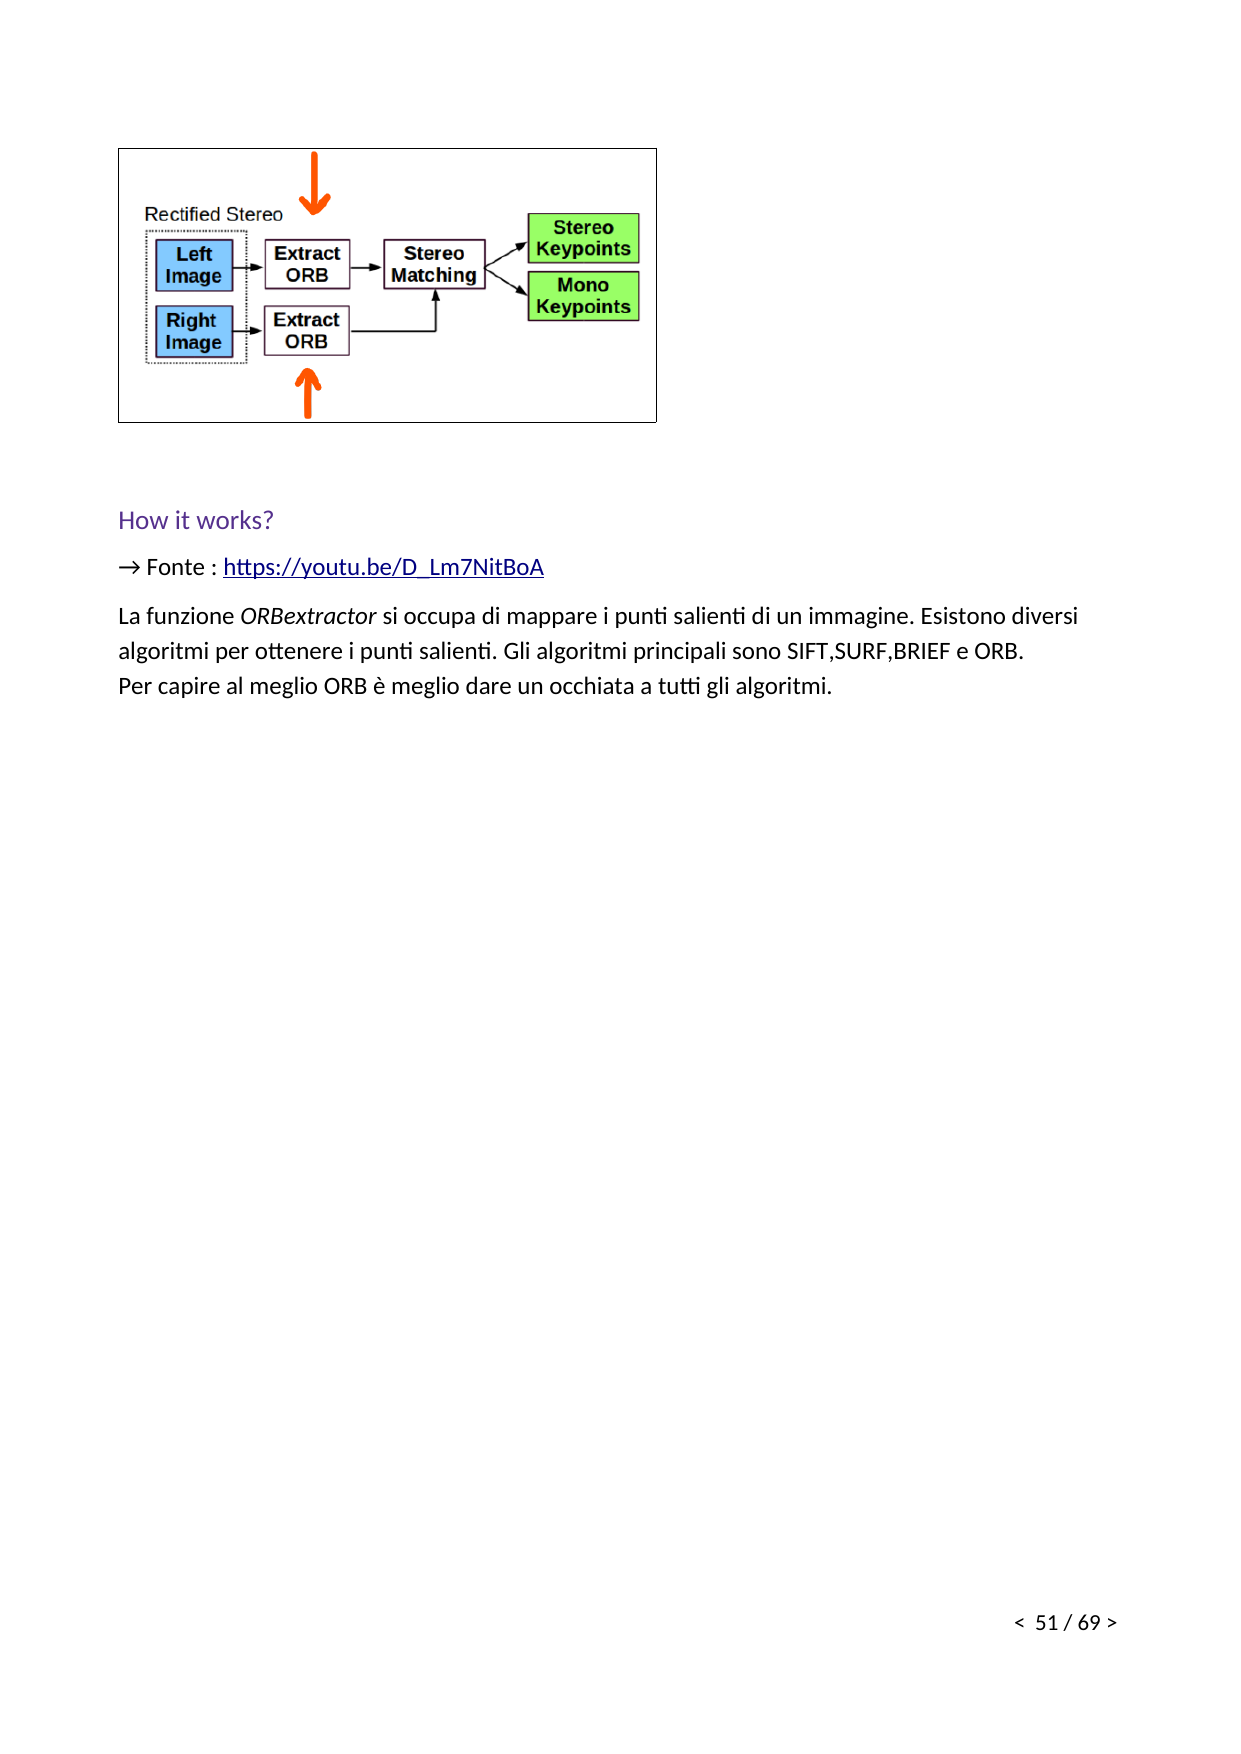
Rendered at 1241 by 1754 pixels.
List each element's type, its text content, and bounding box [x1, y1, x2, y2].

subtitle How it works? [118, 503, 1122, 536]
text → Fonte : https://youtu.be/D_Lm7NitBoA [118, 551, 1122, 581]
text La funzione ORBextractor si occupa di mappare i punti salienti di un immagine. Esistono diversi algoritmi per ottenere i punti salienti. Gli algoritmi principali sono SIFT,SURF,BRIEF e ORB. Per capire al meglio ORB è meglio dare un occhiata a tutti gli algoritmi. [118, 600, 1122, 701]
picture [121, 150, 654, 419]
